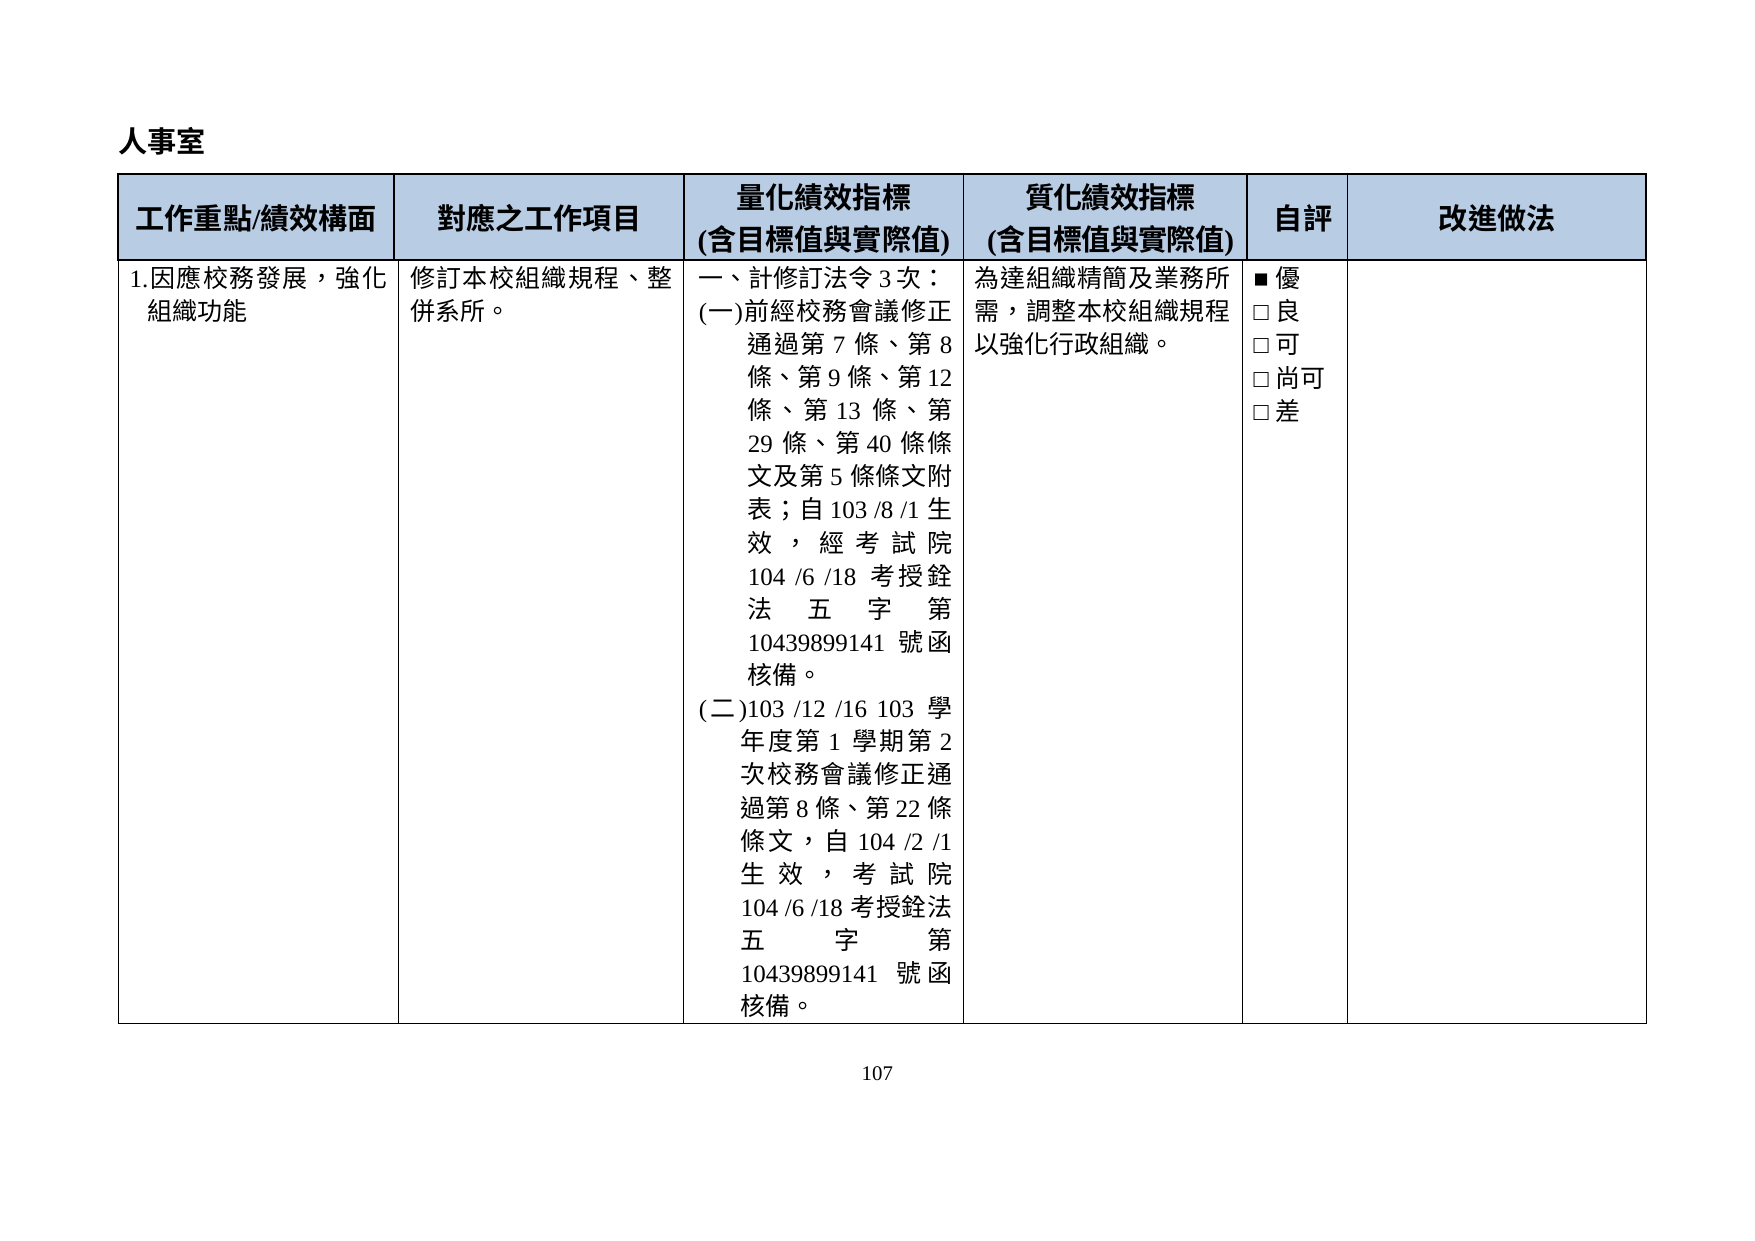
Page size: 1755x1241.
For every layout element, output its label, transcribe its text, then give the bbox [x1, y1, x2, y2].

table_header 對應之工作項目 [395, 175, 683, 259]
table_header 質化績效指標 (含目標值與實際值) [964, 175, 1246, 259]
table_cell 一、計修訂法令3次： (一)前經校務會議修正通過第7 條、第8 條、第9 條、第12 條、第13 條、第29 條、第40 條條文及第5 條條文附表；自103 /8 /1 生效，經考試院104 /6 /18 考授銓法五字第10439899141 號函核備。 (二)103 /12 /16 103 學年度第1 學期第2 次校務會議修正通過第8 條、第22 條條文，自104 /2 /1 生效，考試院104 /6 /18 考授銓法五字第10439899141 號函核備。 [684, 261, 963, 1022]
table_header 改進做法 [1348, 175, 1645, 259]
table_cell 為達組織精簡及業務所需，調整本校組織規程以強化行政組織。 [964, 261, 1242, 1022]
table_header 量化績效指標 (含目標值與實際值) [685, 175, 963, 259]
table_cell 修訂本校組織規程、整併系所。 [399, 261, 683, 1022]
table_cell [1348, 261, 1646, 1022]
table_cell ■ 優 □ 良 □ 可 □ 尚可 □ 差 [1243, 261, 1347, 1022]
table_header 自評 [1248, 175, 1347, 259]
text 人事室 [118, 118, 1636, 160]
table_header 工作重點/績效構面 [119, 175, 393, 259]
table_cell 1.因應校務發展，強化組織功能 [119, 261, 398, 1022]
